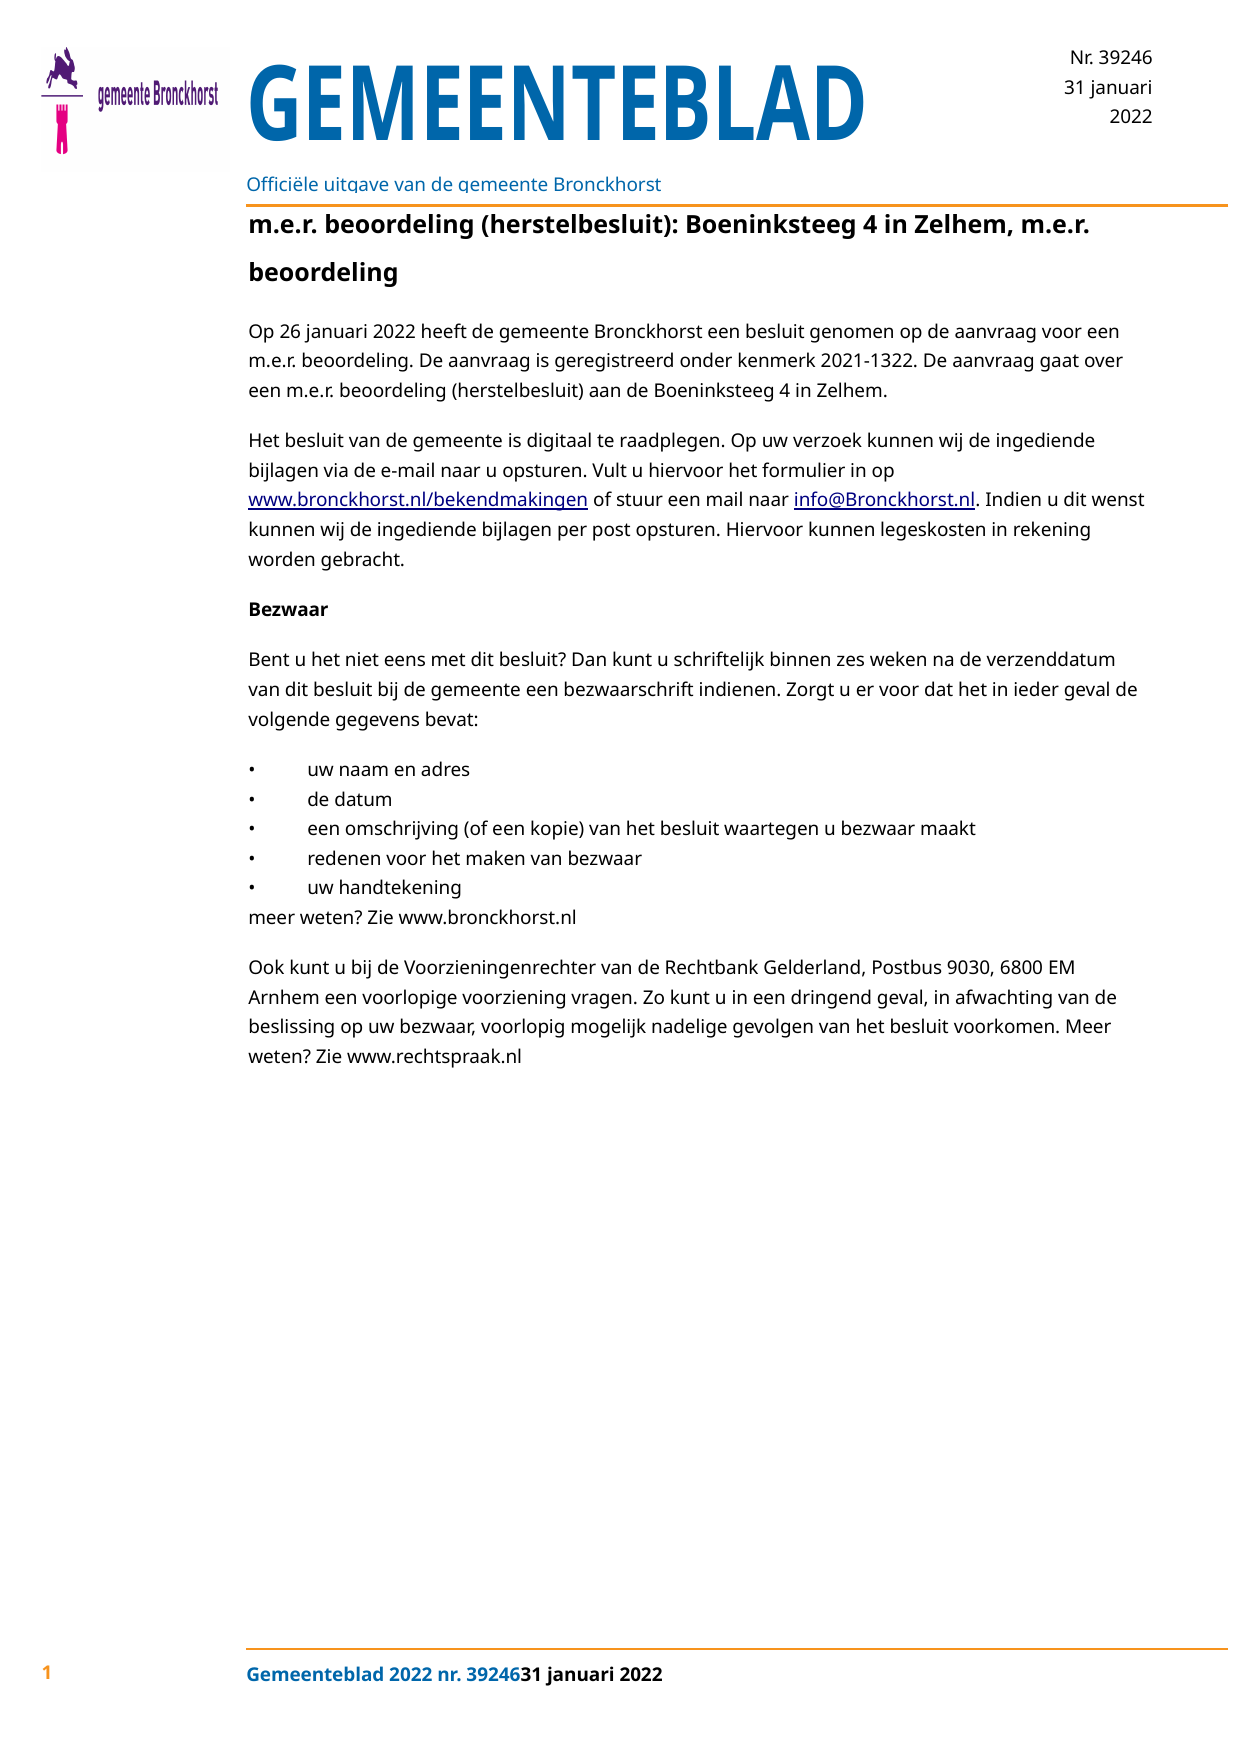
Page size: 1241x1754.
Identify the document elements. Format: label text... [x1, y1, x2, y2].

list uw handtekening [248, 874, 1152, 900]
text Op 26 januari 2022 heeft de gemeente Bronckhorst een besluit genomen op de aanvraag voor een m.e.r. beoordeling. De aanvraag is geregistreerd onder kenmerk 2021-1322. De aanvraag gaat over een m.e.r. beoordeling (herstelbesluit) aan de Boeninksteeg 4 in Zelhem. [248, 318, 1152, 403]
text Bent u het niet eens met dit besluit? Dan kunt u schriftelijk binnen zes weken na de verzenddatum van dit besluit bij de gemeente een bezwaarschrift indienen. Zorgt u er voor dat het in ieder geval de volgende gegevens bevat: [248, 647, 1152, 732]
list uw naam en adres [248, 756, 1152, 782]
text Ook kunt u bij de Voorzieningenrechter van de Rechtbank Gelderland, Postbus 9030, 6800 EM Arnhem een voorlopige voorziening vragen. Zo kunt u in een dringend geval, in afwachting van de beslissing op uw bezwaar, voorlopig mogelijk nadelige gevolgen van het besluit voorkomen. Meer weten? Zie www.rechtspraak.nl [248, 954, 1152, 1069]
text meer weten? Zie www.bronckhorst.nl [248, 904, 1152, 930]
list een omschrijving (of een kopie) van het besluit waartegen u bezwaar maakt [248, 815, 1152, 841]
text Bezwaar [248, 596, 1152, 622]
text Het besluit van de gemeente is digitaal te raadplegen. Op uw verzoek kunnen wij de ingediende bijlagen via de e-mail naar u opsturen. Vult u hiervoor het formulier in op www.bronckhorst.nl/bekendmakingen of stuur een mail naar info@Bronckhorst.nl. Indien u dit wenst kunnen wij de ingediende bijlagen per post opsturen. Hiervoor kunnen legeskosten in rekening worden gebracht. [248, 427, 1152, 572]
list de datum [248, 786, 1152, 812]
text m.e.r. beoordeling (herstelbesluit): Boeninksteeg 4 in Zelhem, m.e.r. beoordeling [248, 207, 1152, 288]
list redenen voor het maken van bezwaar [248, 845, 1152, 871]
picture [41, 47, 231, 172]
